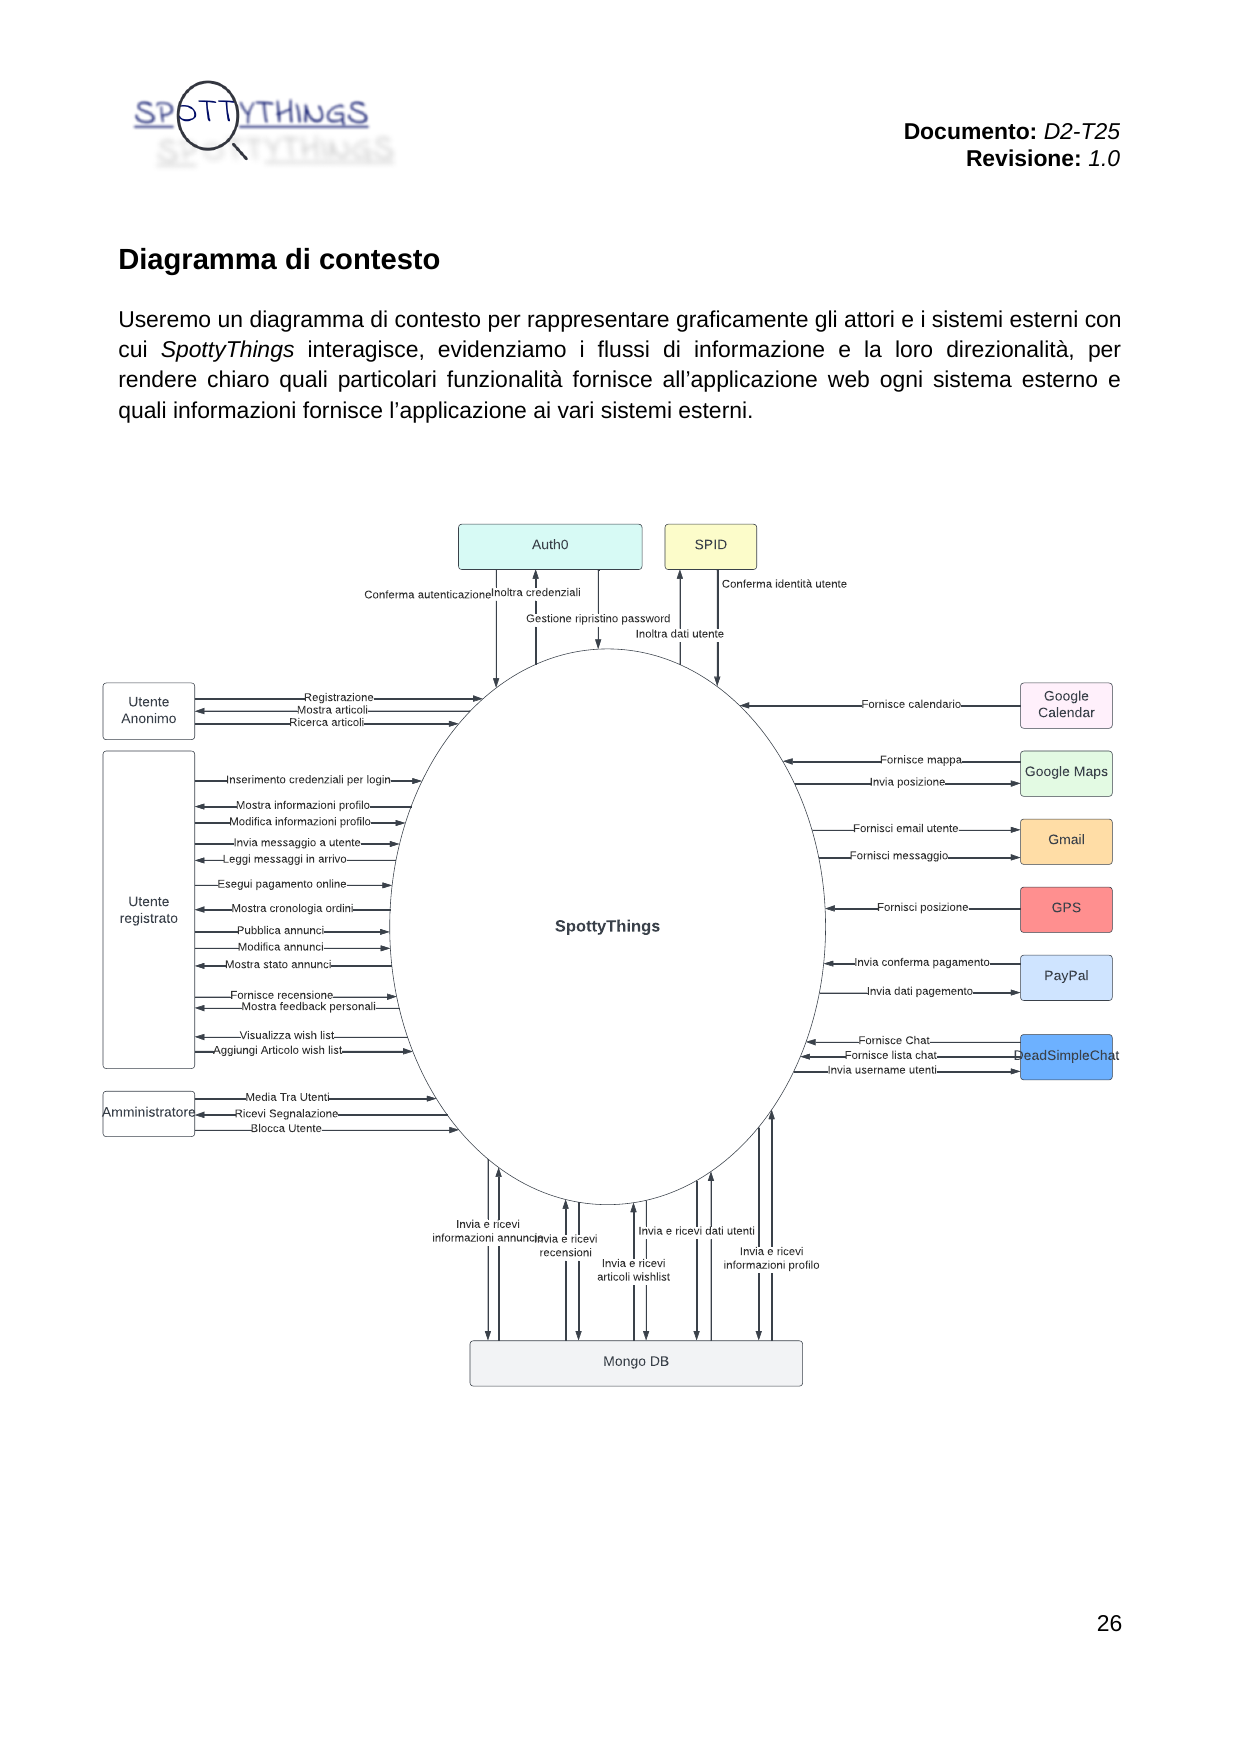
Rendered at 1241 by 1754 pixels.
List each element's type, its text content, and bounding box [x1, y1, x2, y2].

text Useremo un diagramma di contesto per rappresentare graficamente gli attori e i sistemi esterni con cui SpottyThings interagisce, evidenziamo i flussi di informazione e la loro direzionalità, per rendere chiaro quali particolari funzionalità fornisce all’applicazione web ogni sistema esterno e quali informazioni fornisce l’applicazione ai vari sistemi esterni. [118, 306, 1122, 423]
picture [123, 73, 399, 187]
subtitle Diagramma di contesto [118, 242, 1122, 276]
